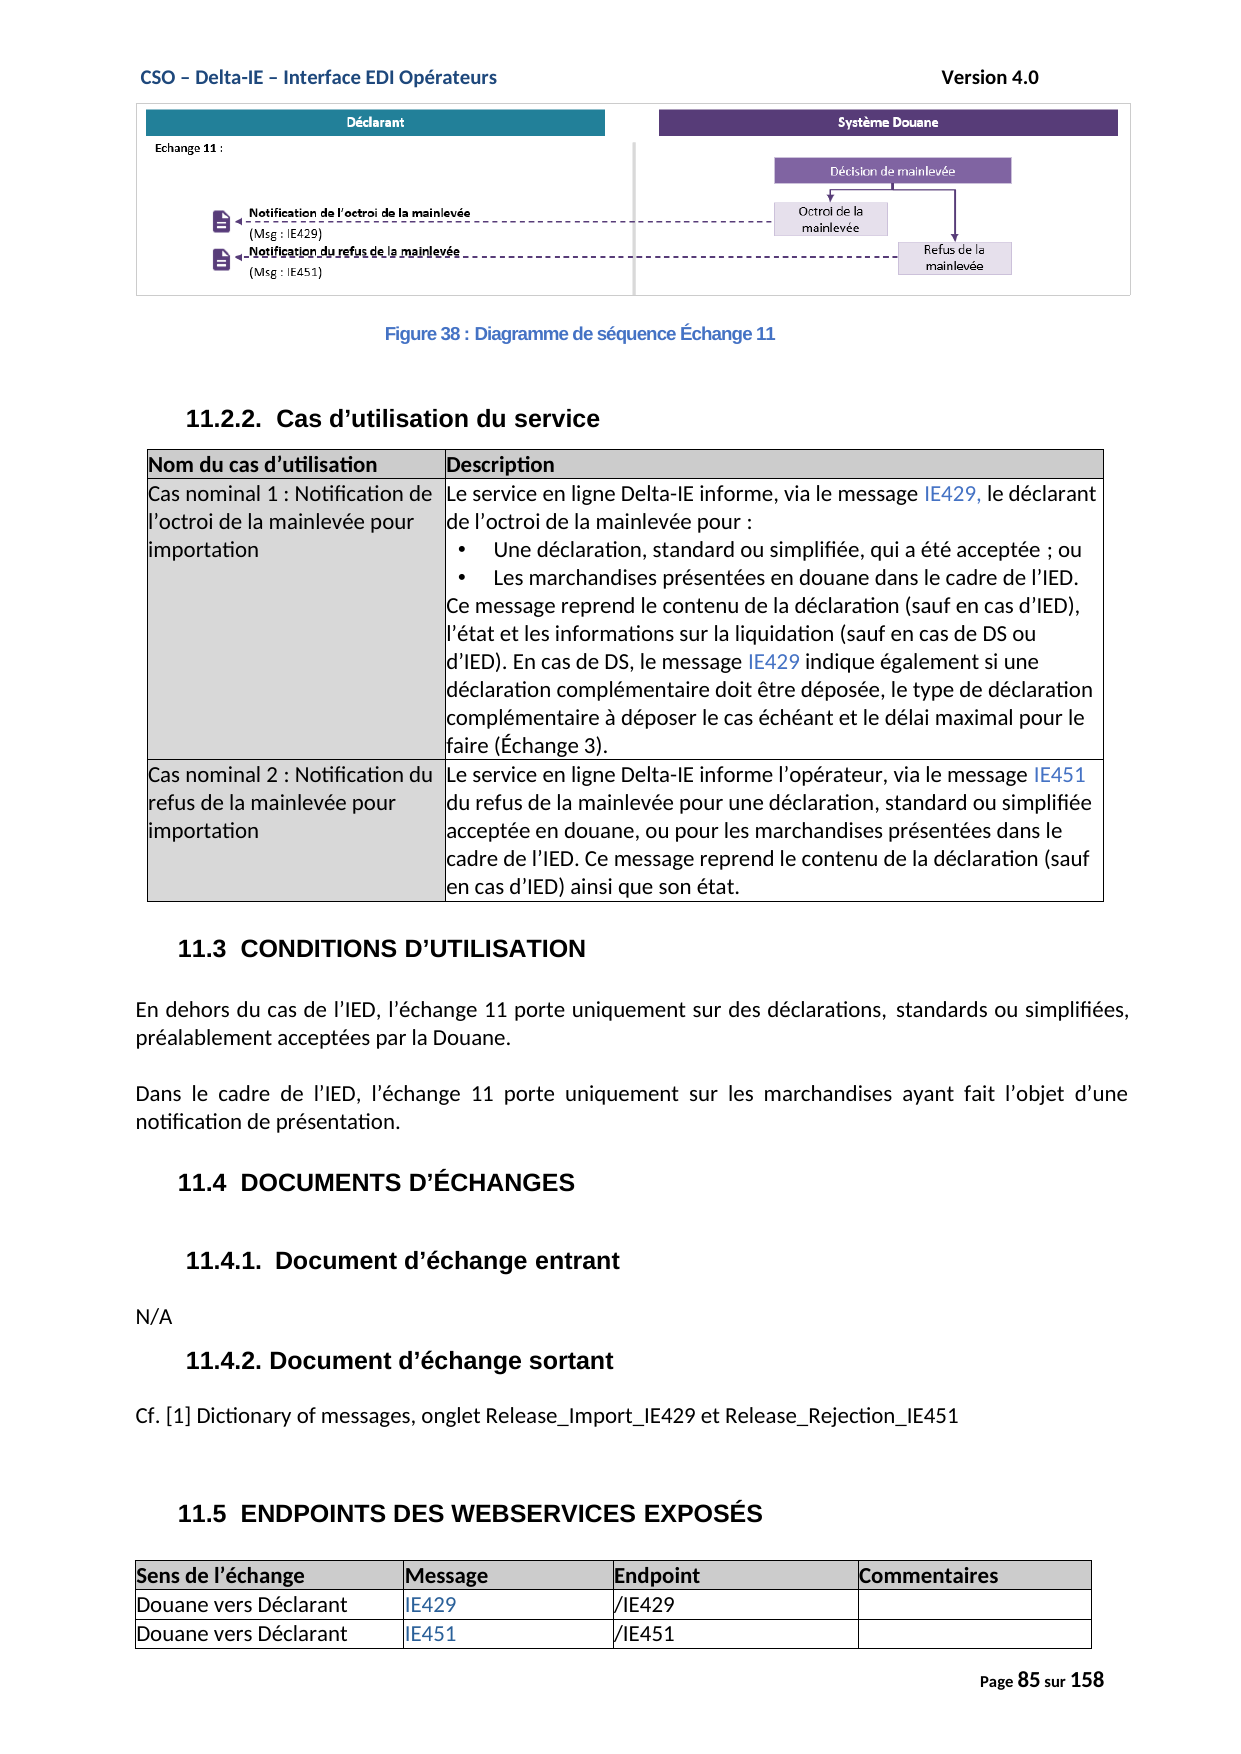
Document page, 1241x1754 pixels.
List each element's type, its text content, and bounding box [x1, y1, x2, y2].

subtitle ENDPOINTS DES WEBSERVICES EXPOSÉS [171, 1499, 1130, 1528]
text N/A [135, 1302, 1130, 1330]
subtitle Document d’échange sortant [186, 1346, 1130, 1375]
subtitle Cas d’utilisation du service [186, 404, 1130, 433]
table_cell /IE451 [614, 1620, 858, 1647]
text Cf. [1] Dictionary of messages, onglet Release_Import_IE429 et Release_Rejection_IE451 [135, 1401, 1130, 1429]
table_header Endpoint [614, 1561, 858, 1589]
table_header Description [446, 450, 1103, 478]
table_cell Douane vers Déclarant [136, 1620, 403, 1647]
table_cell [859, 1620, 1091, 1647]
table_header Commentaires [859, 1561, 1091, 1589]
table_cell Cas nominal 1 : Notification de l’octroi de la mainlevée pour importation [148, 479, 445, 759]
table_header Message [404, 1561, 613, 1589]
text Dans le cadre de l’IED, l’échange 11 porte uniquement sur les marchandises ayant fait l’objet d’une notification de présentation. [135, 1079, 1130, 1135]
table_cell Le service en ligne Delta-IE informe l’opérateur, via le message IE451 du refus de la mainlevée pour une déclaration, standard ou simplifiée acceptée en douane, ou pour les marchandises présentées dans le cadre de l’IED. Ce message reprend le contenu de la déclaration (sauf en cas d’IED) ainsi que son état. [446, 760, 1103, 901]
table_cell IE451 [404, 1620, 613, 1647]
subtitle Document d’échange entrant [186, 1245, 1130, 1276]
table_cell Cas nominal 2 : Notification du refus de la mainlevée pour importation [148, 760, 445, 901]
table_header Nom du cas d’utilisation [148, 450, 445, 478]
picture [137, 104, 1130, 295]
table_cell Douane vers Déclarant [136, 1590, 403, 1618]
text En dehors du cas de l’IED, l’échange 11 porte uniquement sur des déclarations, standards ou simplifiées, préalablement acceptées par la Douane. [135, 995, 1130, 1051]
table_cell IE429 [404, 1590, 613, 1618]
table_cell [859, 1590, 1091, 1618]
table_cell /IE429 [614, 1590, 858, 1618]
subtitle Diagramme de séquence Échange 11 [135, 323, 1071, 345]
table_cell Le service en ligne Delta-IE informe, via le message IE429, le déclarant de l’octroi de la mainlevée pour : Une déclaration, standard ou simplifiée, qui a été acceptée ; ou Les marchandises présentées en douane dans le cadre de l’IED. Ce message reprend le contenu de la déclaration (sauf en cas d’IED), l’état et les informations sur la liquidation (sauf en cas de DS ou d’IED). En cas de DS, le message IE429 indique également si une déclaration complémentaire doit être déposée, le type de déclaration complémentaire à déposer le cas échéant et le délai maximal pour le faire (Échange 3). [446, 479, 1103, 759]
subtitle CONDITIONS D’UTILISATION [171, 934, 1130, 963]
table_header Sens de l’échange [136, 1561, 403, 1589]
subtitle DOCUMENTS D’ÉCHANGES [171, 1168, 1130, 1197]
